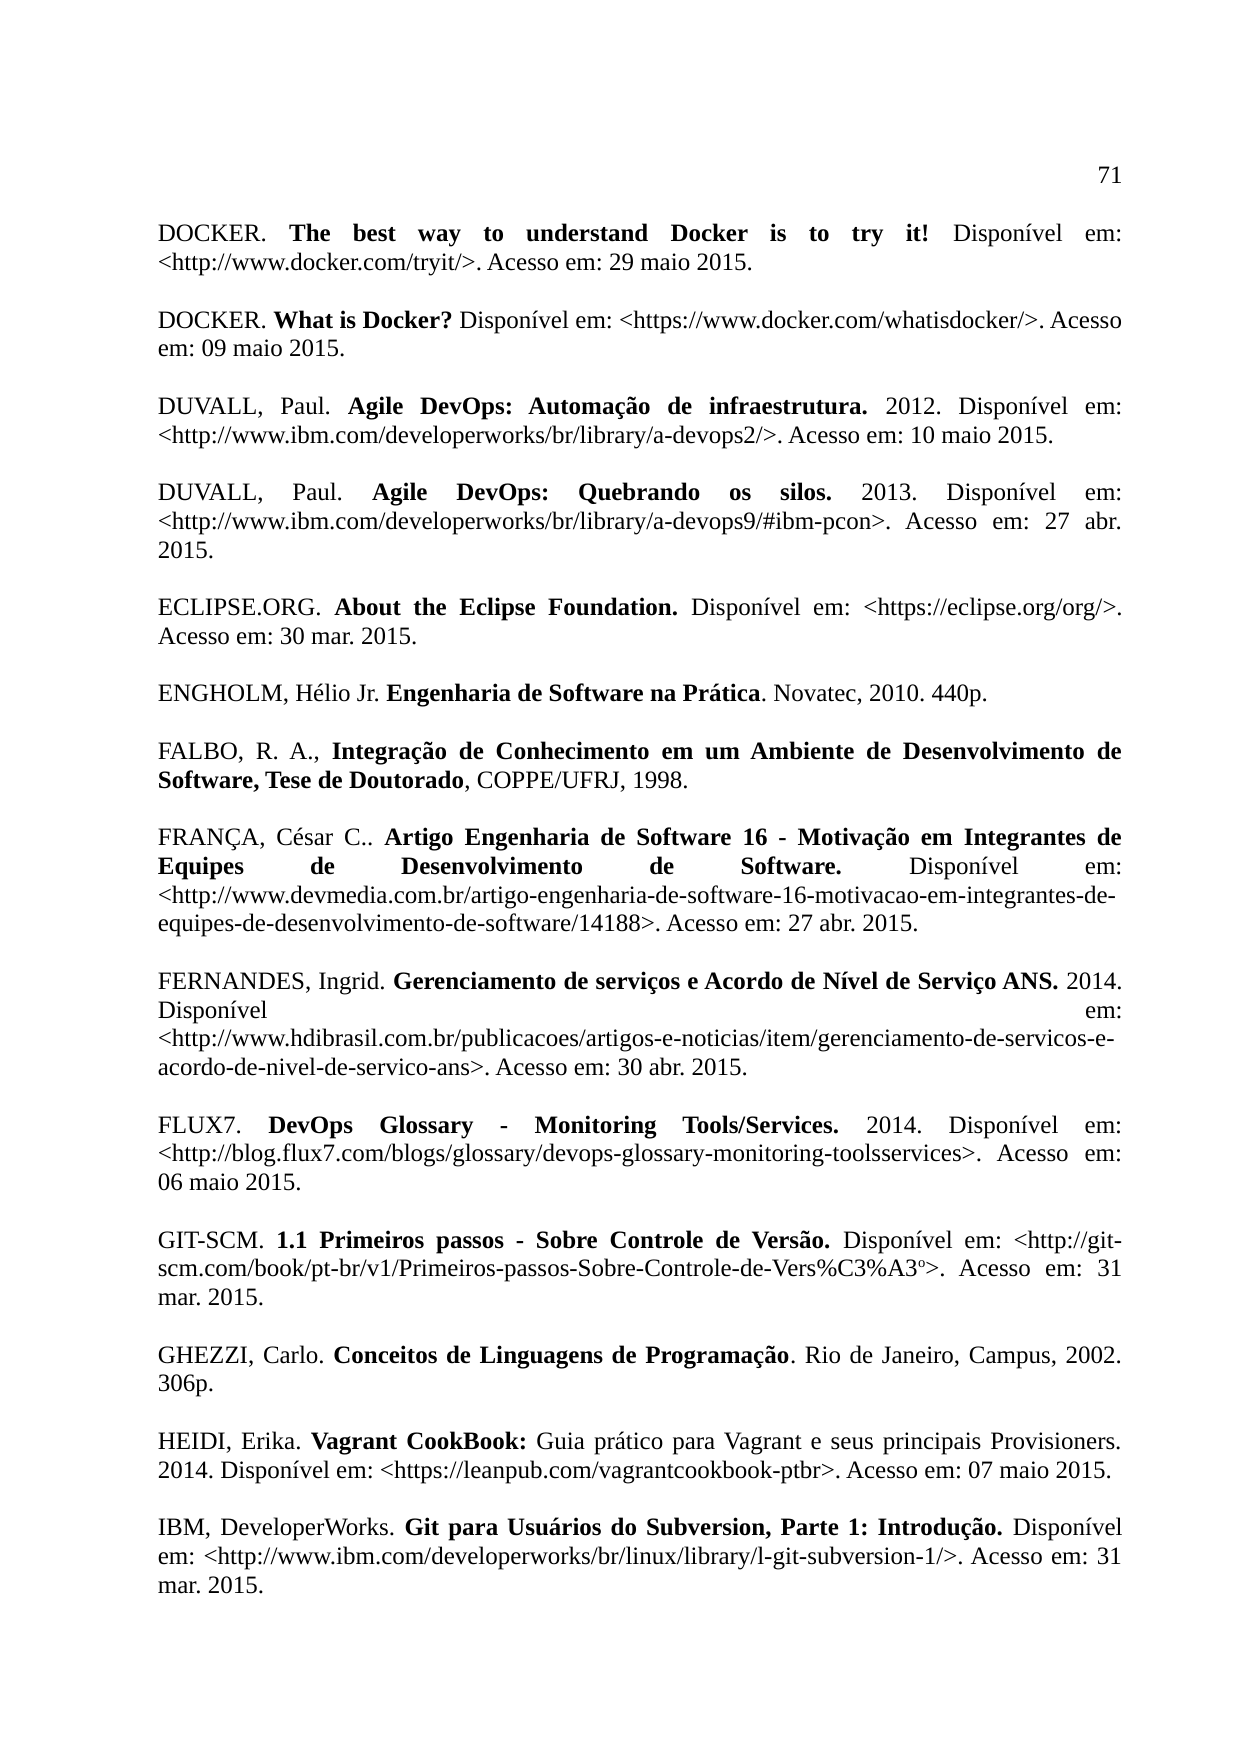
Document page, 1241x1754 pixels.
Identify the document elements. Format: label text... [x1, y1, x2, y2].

text DOCKER. The best way to understand Docker is to try it! Disponível em: <http://www.docker.com/tryit/>. Acesso em: 29 maio 2015. [158, 218, 1122, 276]
text DOCKER. What is Docker? Disponível em: <https://www.docker.com/whatisdocker/>. Acesso em: 09 maio 2015. [158, 305, 1122, 362]
text ENGHOLM, Hélio Jr. Engenharia de Software na Prática. Novatec, 2010. 440p. [158, 678, 1122, 707]
text ECLIPSE.ORG. About the Eclipse Foundation. Disponível em: <https://eclipse.org/org/>. Acesso em: 30 mar. 2015. [158, 592, 1122, 650]
text HEIDI, Erika. Vagrant CookBook: Guia prático para Vagrant e seus principais Provisioners. 2014. Disponível em: <https://leanpub.com/vagrantcookbook-ptbr>. Acesso em: 07 maio 2015. [158, 1426, 1122, 1483]
text DUVALL, Paul. Agile DevOps: Automação de infraestrutura. 2012. Disponível em: <http://www.ibm.com/developerworks/br/library/a-devops2/>. Acesso em: 10 maio 2015. [158, 391, 1122, 448]
text FALBO, R. A., Integração de Conhecimento em um Ambiente de Desenvolvimento de Software, Tese de Doutorado, COPPE/UFRJ, 1998. [158, 736, 1122, 793]
text DUVALL, Paul. Agile DevOps: Quebrando os silos. 2013. Disponível em: <http://www.ibm.com/developerworks/br/library/a-devops9/#ibm-pcon>. Acesso em: 27 abr. 2015. [158, 477, 1122, 563]
text IBM, DeveloperWorks. Git para Usuários do Subversion, Parte 1: Introdução. Disponível em: <http://www.ibm.com/developerworks/br/linux/library/l-git-subversion-1/>. Acesso em: 31 mar. 2015. [158, 1512, 1122, 1598]
text GHEZZI, Carlo. Conceitos de Linguagens de Programação. Rio de Janeiro, Campus, 2002. 306p. [158, 1340, 1122, 1397]
text FRANÇA, César C.. Artigo Engenharia de Software 16 - Motivação em Integrantes de Equipes de Desenvolvimento de Software. Disponível em: <http://www.devmedia.com.br/artigo-engenharia-de-software-16-motivacao-em-integrantes-de-equipes-de-desenvolvimento-de-software/14188>. Acesso em: 27 abr. 2015. [158, 822, 1122, 937]
text GIT-SCM. 1.1 Primeiros passos - Sobre Controle de Versão. Disponível em: <http://git-scm.com/book/pt-br/v1/Primeiros-passos-Sobre-Controle-de-Vers%C3%A3o>. Acesso em: 31 mar. 2015. [158, 1225, 1122, 1311]
text FERNANDES, Ingrid. Gerenciamento de serviços e Acordo de Nível de Serviço ANS. 2014. Disponível em: <http://www.hdibrasil.com.br/publicacoes/artigos-e-noticias/item/gerenciamento-de-servicos-e-acordo-de-nivel-de-servico-ans>. Acesso em: 30 abr. 2015. [158, 966, 1122, 1081]
text FLUX7. DevOps Glossary - Monitoring Tools/Services. 2014. Disponível em: <http://blog.flux7.com/blogs/glossary/devops-glossary-monitoring-toolsservices>. Acesso em: 06 maio 2015. [158, 1110, 1122, 1196]
